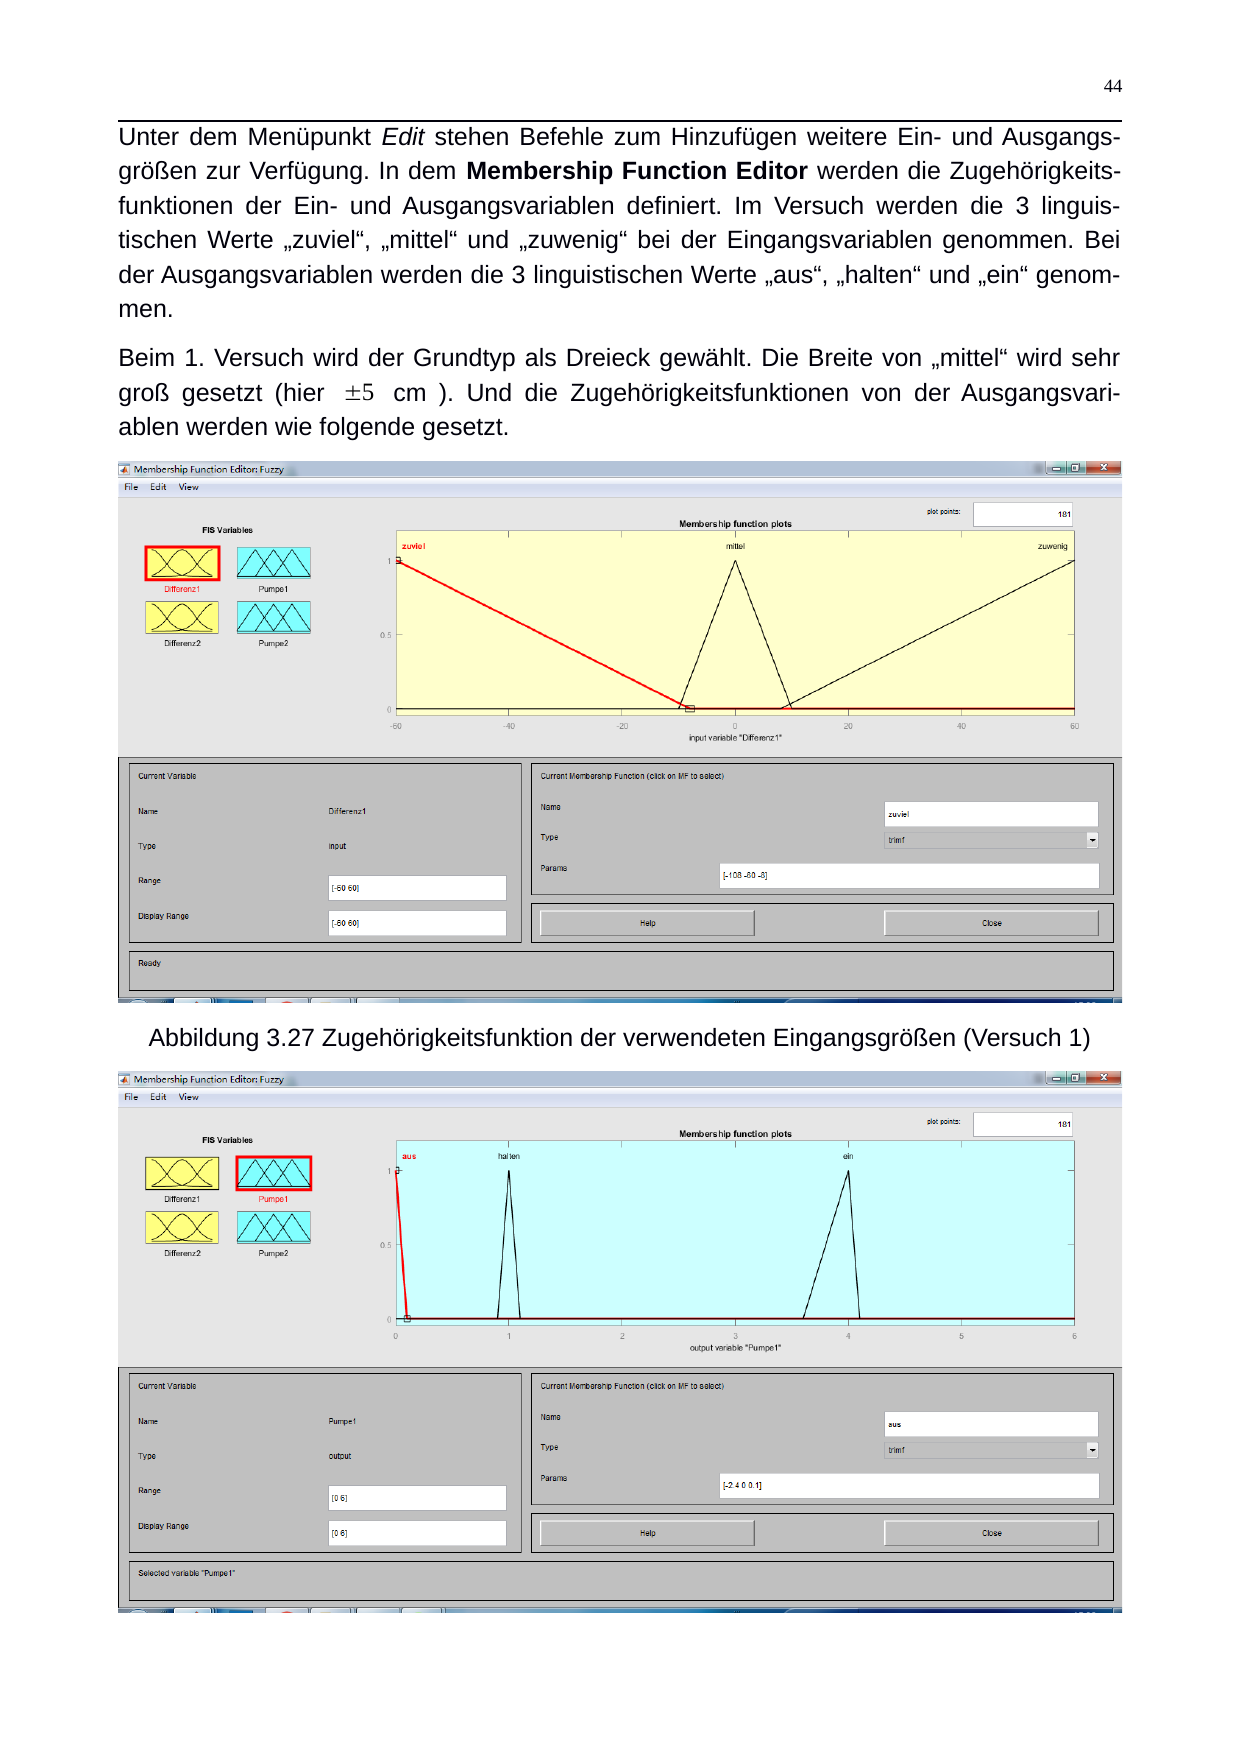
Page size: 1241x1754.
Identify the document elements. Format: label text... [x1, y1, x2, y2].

text Abbildung 3.27 Zugehörigkeitsfunktion der verwendeten Eingangsgrößen (Versuch 1) [118, 1023, 1122, 1051]
text Unter dem Menüpunkt Edit stehen Befehle zum Hinzufügen weitere Ein- und Ausgangs-größen zur Verfügung. In dem Membership Function Editor werden die Zugehörigkeits-funktionen der Ein- und Ausgangsvariablen definiert. Im Versuch werden die 3 linguis-tischen Werte „zuviel“, „mittel“ und „zuwenig“ bei der Eingangsvariablen genommen. Bei der Ausgangsvariablen werden die 3 linguistischen Werte „aus“, „halten“ und „ein“ genom-men. [118, 122, 1122, 323]
picture [118, 461, 1123, 1003]
picture [118, 1071, 1123, 1613]
text Beim 1. Versuch wird der Grundtyp als Dreieck gewählt. Die Breite von „mittel“ wird sehr groß gesetzt (hiercm ). Und die Zugehörigkeitsfunktionen von der Ausgangsvari-ablen werden wie folgende gesetzt. [118, 343, 1122, 441]
